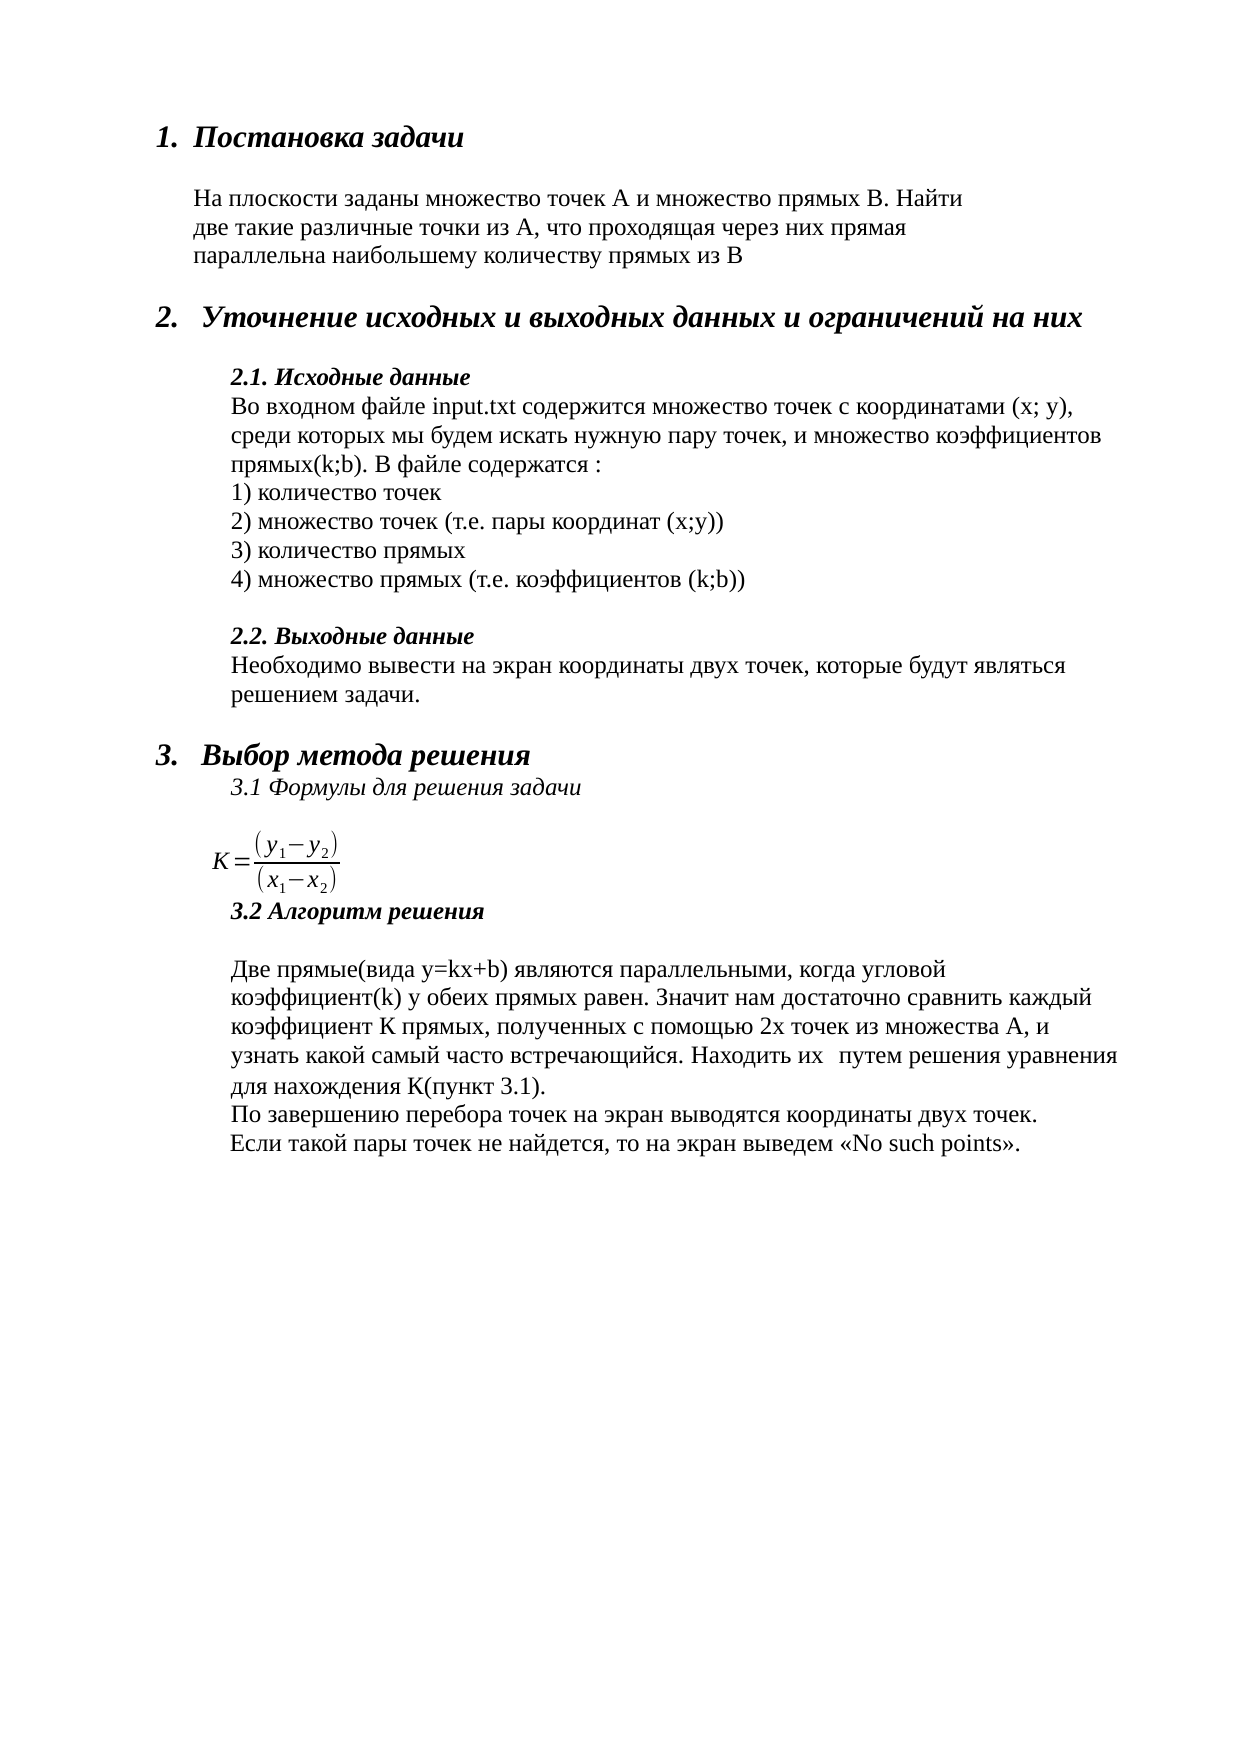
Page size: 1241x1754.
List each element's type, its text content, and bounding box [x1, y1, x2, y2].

list 2.2. Выходные данные [193, 621, 1122, 650]
text Если такой пары точек не найдется, то на экран выведем «No such points». [118, 1128, 1122, 1157]
list На плоскости заданы множество точек А и множество прямых В. Найти [156, 183, 1122, 212]
list По завершению перебора точек на экран выводятся координаты двух точек. [193, 1099, 1122, 1128]
text 3.2 Алгоритм решения [118, 896, 1122, 925]
list Во входном файле input.txt содержится множество точек с координатами (x; y), среди которых мы будем искать нужную пару точек, и множество коэффициентов прямых(k;b). В файле содержатся : 1) количество точек 2) множество точек (т.е. пары координат (x;y)) 3) количество прямых 4) множество прямых (т.е. коэффициентов (k;b)) [193, 391, 1122, 592]
list Выбор метода решения [156, 736, 1122, 772]
list Постановка задачи [156, 118, 1122, 154]
list Необходимо вывести на экран координаты двух точек, которые будут являться решением задачи. [193, 650, 1122, 707]
list две такие различные точки из А, что проходящая через них прямая [156, 212, 1122, 240]
list 2.1. Исходные данные [193, 362, 1122, 391]
list Две прямые(вида у=kx+b) являются параллельными, когда угловой коэффициент(k) у обеих прямых равен. Значит нам достаточно сравнить каждый коэффициент К прямых, полученных с помощью 2х точек из множества А, и узнать какой самый часто встречающийся. Находить их путем решения уравнения для нахождения К(пункт 3.1). [193, 954, 1122, 1099]
list Уточнение исходных и выходных данных и ограничений на них [156, 298, 1122, 334]
list 3.1 Формулы для решения задачи [156, 772, 1122, 801]
list параллельна наибольшему количеству прямых из В [156, 240, 1122, 269]
